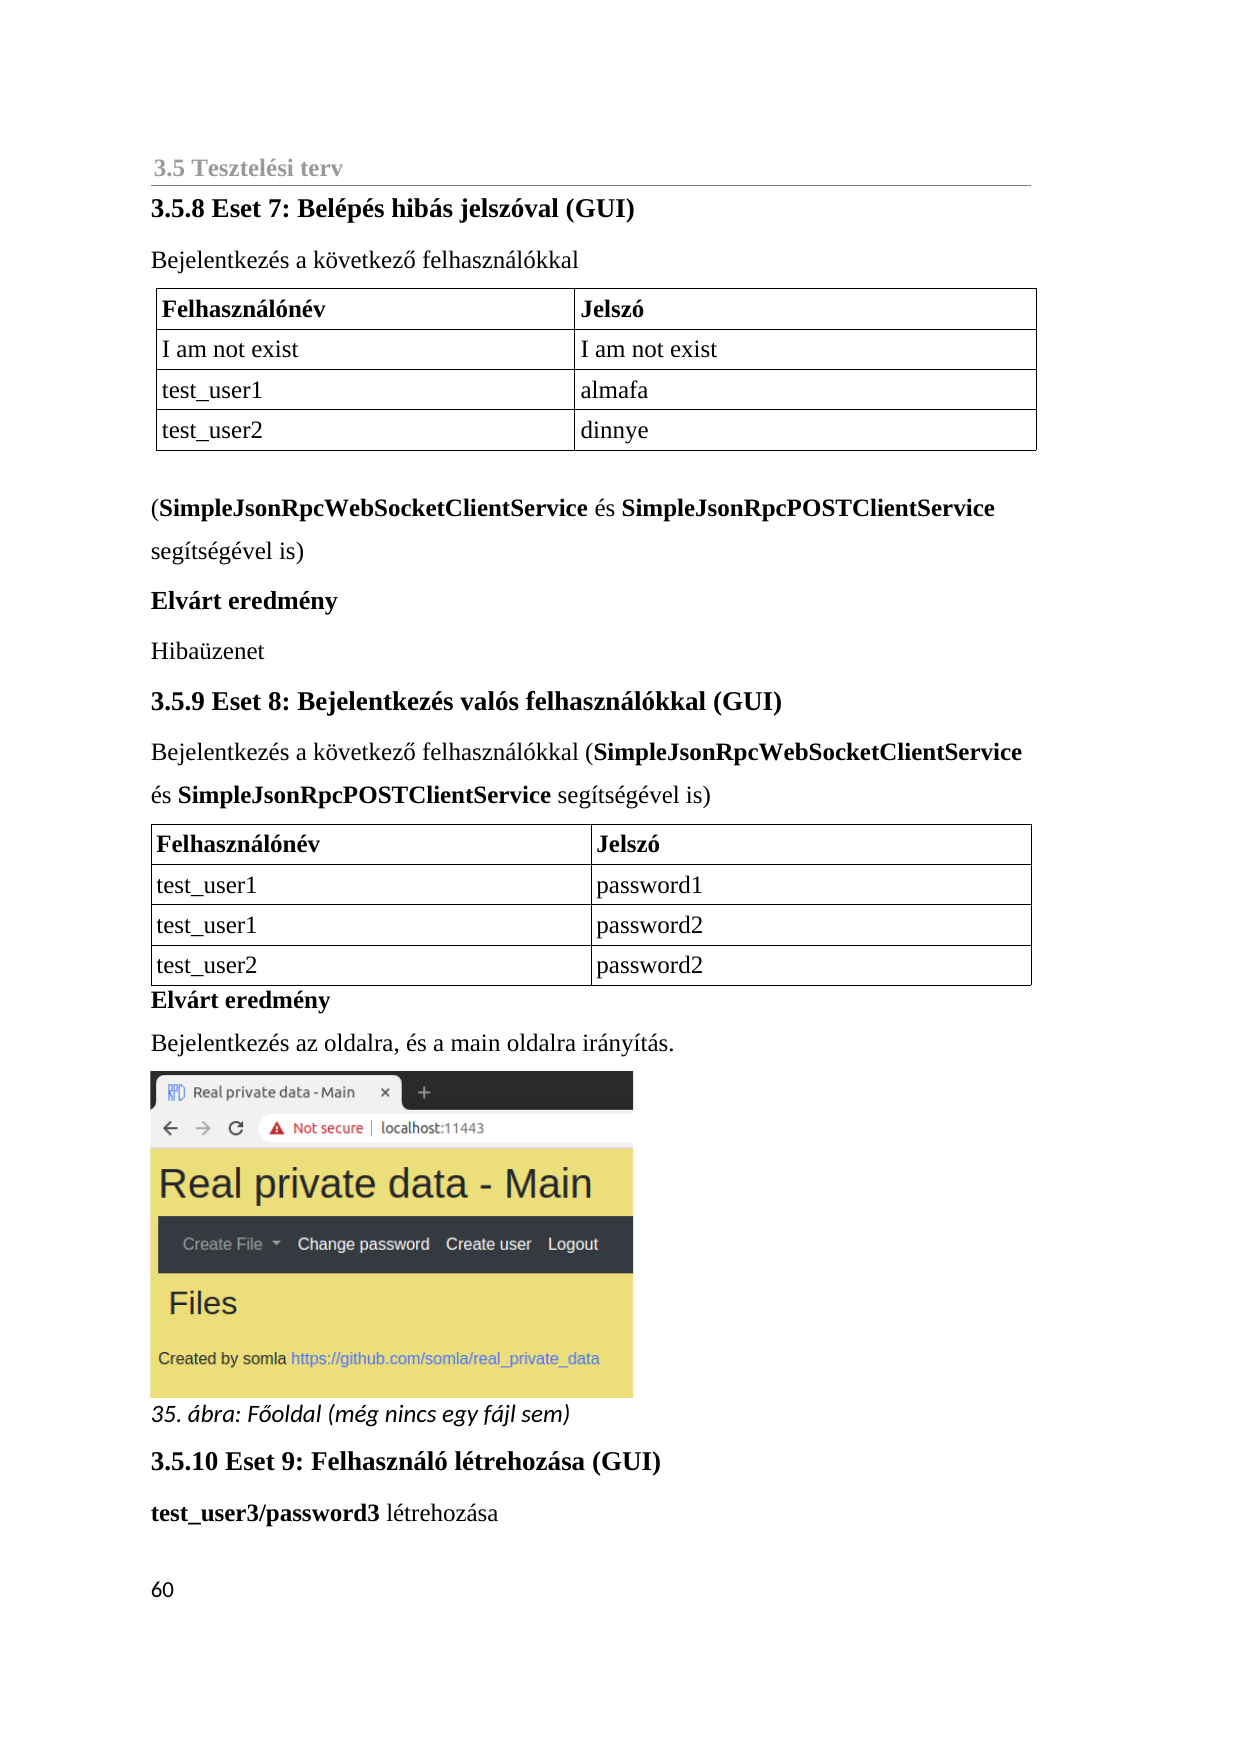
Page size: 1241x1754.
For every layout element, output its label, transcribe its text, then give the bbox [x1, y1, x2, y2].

text Hibaüzenet [151, 636, 1031, 664]
text (SimpleJsonRpcWebSocketClientService és SimpleJsonRpcPOSTClientService segítségével is) [151, 493, 1031, 564]
table_cell test_user1 [152, 905, 591, 945]
text test_user3/password3 létrehozása [151, 1498, 1031, 1526]
table_header Jelszó [592, 825, 1031, 864]
subtitle Eset 8: Bejelentkezés valós felhasználókkal (GUI) [151, 685, 1031, 716]
table_header Felhasználónév [152, 825, 591, 864]
table_header Felhasználónév [157, 289, 574, 328]
text Bejelentkezés a következő felhasználókkal [151, 245, 1031, 274]
table_cell test_user1 [157, 370, 574, 409]
table_cell test_user1 [152, 865, 591, 904]
table_cell password2 [592, 946, 1031, 985]
subtitle Elvárt eredmény [151, 585, 1031, 615]
table_cell I am not exist [575, 330, 1036, 369]
table_cell test_user2 [152, 946, 591, 985]
table_cell test_user2 [157, 410, 574, 449]
picture [150, 1071, 634, 1398]
subtitle Eset 7: Belépés hibás jelszóval (GUI) [151, 192, 1031, 224]
text Bejelentkezés az oldalra, és a main oldalra irányítás. [151, 1028, 1031, 1057]
subtitle Elvárt eredmény [151, 986, 1031, 1014]
table_cell dinnye [575, 410, 1036, 449]
text 35. ábra: Főoldal (még nincs egy fájl sem) [150, 1398, 633, 1428]
text Bejelentkezés a következő felhasználókkal (SimpleJsonRpcWebSocketClientService és SimpleJsonRpcPOSTClientService segítségével is) [151, 737, 1031, 809]
table_header Jelszó [575, 289, 1036, 328]
table_cell almafa [575, 370, 1036, 409]
table_cell password2 [592, 905, 1031, 945]
table_cell I am not exist [157, 330, 574, 369]
table_cell password1 [592, 865, 1031, 904]
text [150, 1059, 633, 1071]
subtitle Eset 9: Felhasználó létrehozása (GUI) [151, 1398, 1031, 1476]
